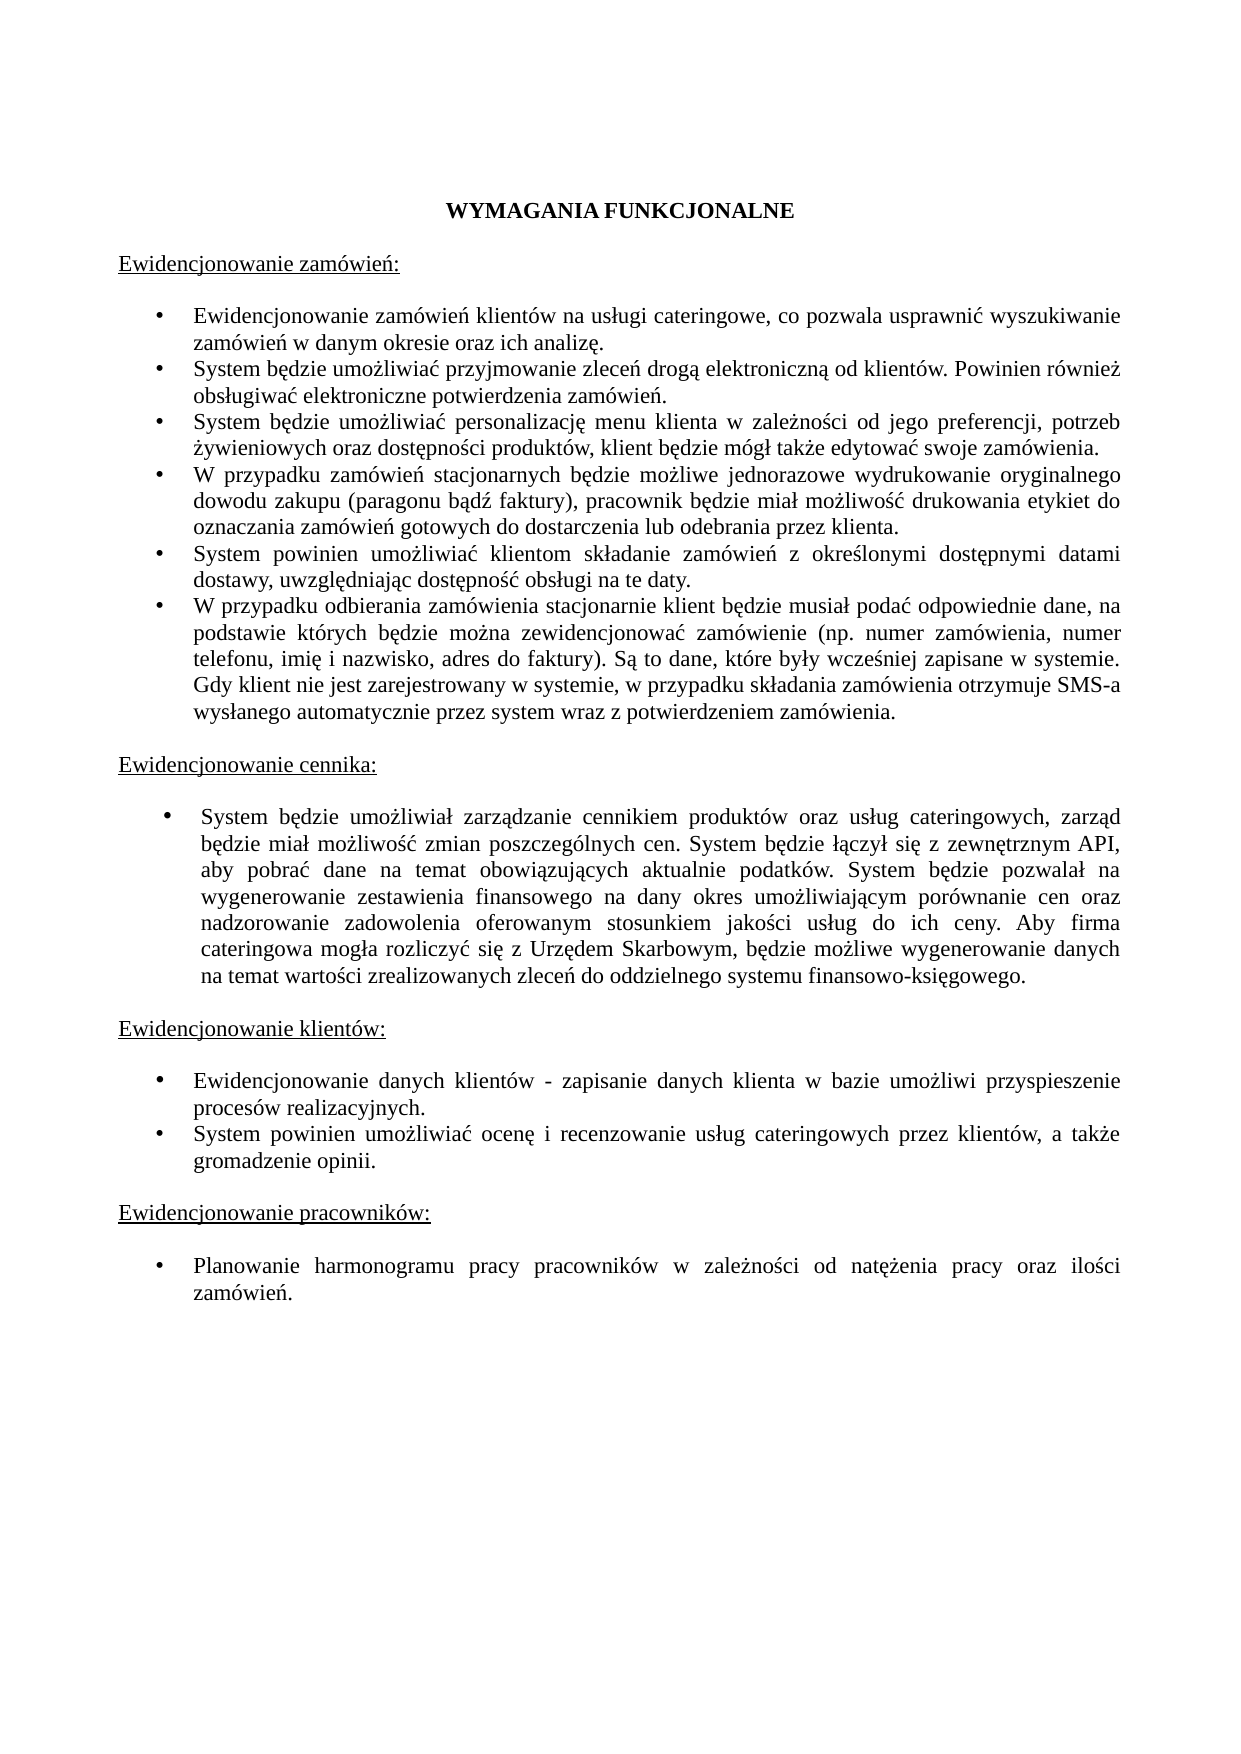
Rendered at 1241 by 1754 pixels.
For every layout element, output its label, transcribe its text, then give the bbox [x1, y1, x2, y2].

list System będzie umożliwiać personalizację menu klienta w zależności od jego preferencji, potrzeb żywieniowych oraz dostępności produktów, klient będzie mógł także edytować swoje zamówienia. [156, 408, 1122, 461]
list W przypadku zamówień stacjonarnych będzie możliwe jednorazowe wydrukowanie oryginalnego dowodu zakupu (paragonu bądź faktury), pracownik będzie miał możliwość drukowania etykiet do oznaczania zamówień gotowych do dostarczenia lub odebrania przez klienta. [156, 461, 1122, 540]
list System powinien umożliwiać ocenę i recenzowanie usług cateringowych przez klientów, a także gromadzenie opinii. [156, 1120, 1122, 1173]
list System powinien umożliwiać klientom składanie zamówień z określonymi dostępnymi datami dostawy, uwzględniając dostępność obsługi na te daty. [156, 540, 1122, 592]
list System będzie umożliwiać przyjmowanie zleceń drogą elektroniczną od klientów. Powinien również obsługiwać elektroniczne potwierdzenia zamówień. [156, 355, 1122, 408]
list W przypadku odbierania zamówienia stacjonarnie klient będzie musiał podać odpowiednie dane, na podstawie których będzie można zewidencjonować zamówienie (np. numer zamówienia, numer telefonu, imię i nazwisko, adres do faktury). Są to dane, które były wcześniej zapisane w systemie. Gdy klient nie jest zarejestrowany w systemie, w przypadku składania zamówienia otrzymuje SMS-a wysłanego automatycznie przez system wraz z potwierdzeniem zamówienia. [156, 592, 1122, 724]
text Ewidencjonowanie pracowników: [118, 1199, 1122, 1226]
text Ewidencjonowanie zamówień: [118, 250, 1122, 276]
list System będzie umożliwiał zarządzanie cennikiem produktów oraz usług cateringowych, zarząd będzie miał możliwość zmian poszczególnych cen. System będzie łączył się z zewnętrznym API, aby pobrać dane na temat obowiązujących aktualnie podatków. System będzie pozwalał na wygenerowanie zestawienia finansowego na dany okres umożliwiającym porównanie cen oraz nadzorowanie zadowolenia oferowanym stosunkiem jakości usług do ich ceny. Aby firma cateringowa mogła rozliczyć się z Urzędem Skarbowym, będzie możliwe wygenerowanie danych na temat wartości zrealizowanych zleceń do oddzielnego systemu finansowo-księgowego. [163, 803, 1122, 988]
text WYMAGANIA FUNKCJONALNE [118, 197, 1122, 223]
list Planowanie harmonogramu pracy pracowników w zależności od natężenia pracy oraz ilości zamówień. [156, 1252, 1122, 1305]
list Ewidencjonowanie zamówień klientów na usługi cateringowe, co pozwala usprawnić wyszukiwanie zamówień w danym okresie oraz ich analizę. [156, 303, 1122, 355]
text Ewidencjonowanie klientów: [118, 1014, 1122, 1041]
text Ewidencjonowanie cennika: [118, 751, 1122, 777]
list Ewidencjonowanie danych klientów - zapisanie danych klienta w bazie umożliwi przyspieszenie procesów realizacyjnych. [156, 1067, 1122, 1120]
